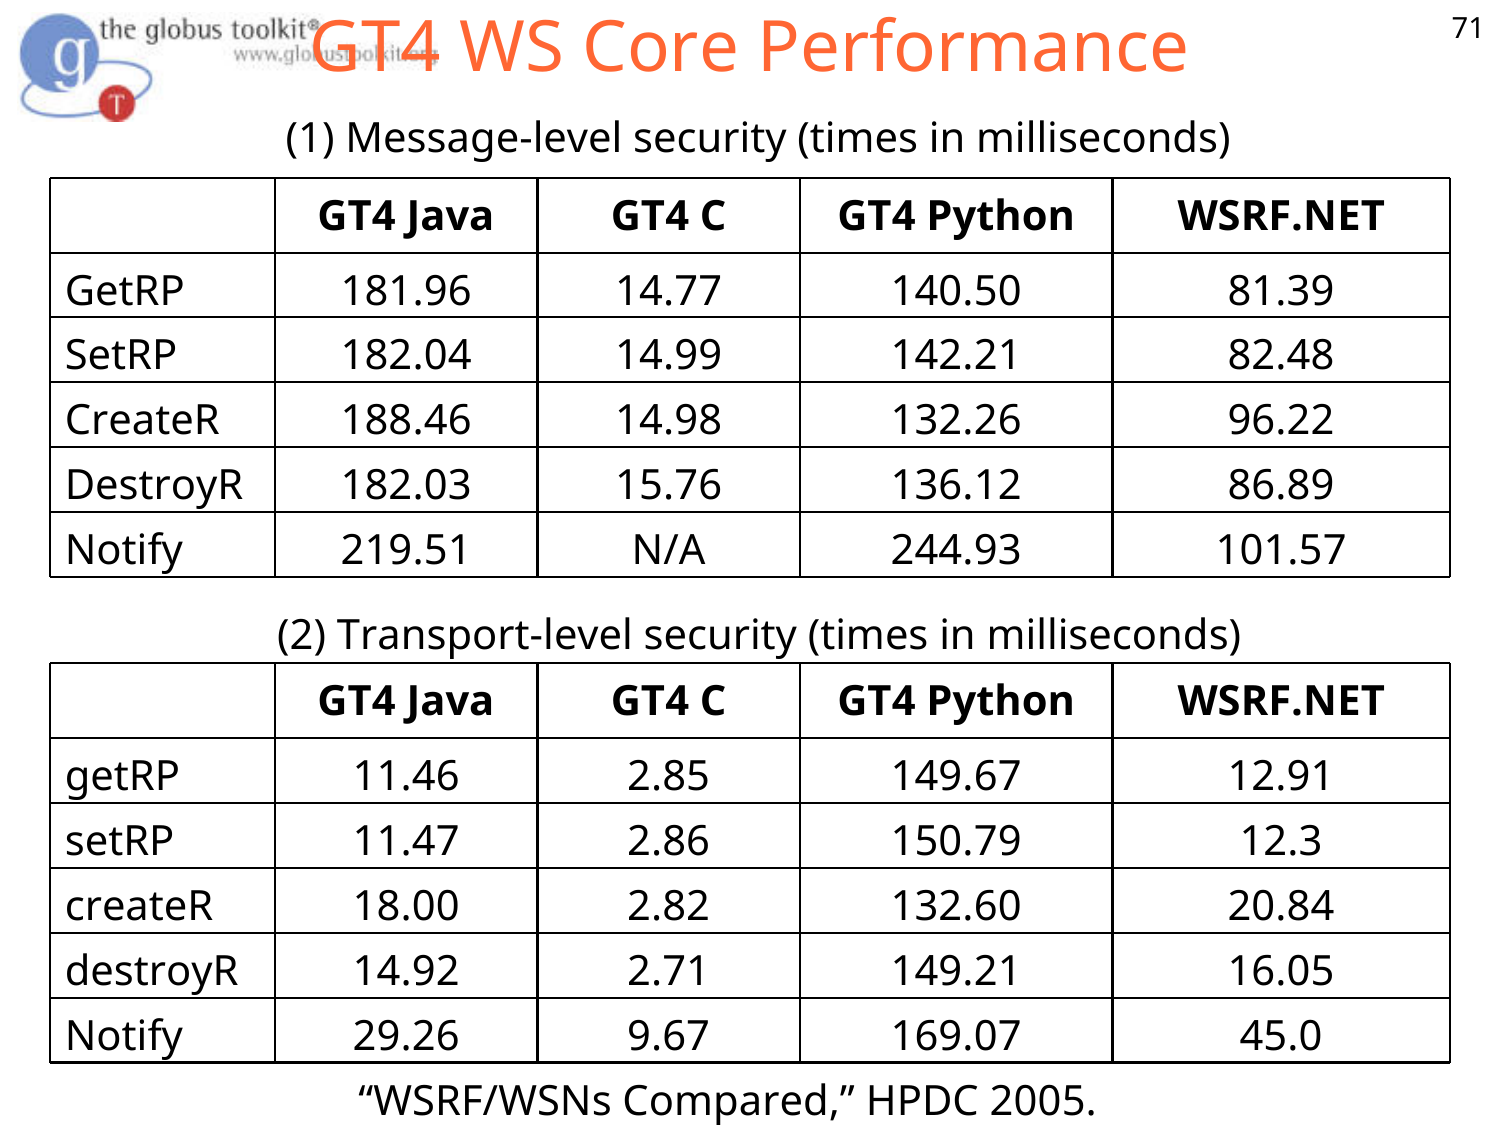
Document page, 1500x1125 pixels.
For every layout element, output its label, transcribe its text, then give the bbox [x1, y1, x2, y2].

text_box DestroyR [51, 448, 274, 511]
text_box 136.12 [801, 448, 1111, 511]
text_box 14.92 [276, 934, 536, 997]
text_box 2.82 [539, 869, 799, 932]
text_box 140.50 [801, 254, 1111, 316]
text_box “WSRF/WSNs Compared,” HPDC 2005. [304, 1062, 1151, 1125]
text_box 132.26 [801, 383, 1111, 446]
text_box N/A [539, 513, 799, 576]
text_box 20.84 [1114, 869, 1449, 932]
text_box 9.67 [539, 999, 799, 1061]
text_box 11.46 [276, 739, 536, 802]
text_box destroyR [51, 934, 274, 997]
text_box 29.26 [276, 999, 536, 1061]
text_box 45.0 [1114, 999, 1449, 1061]
text_box 14.99 [539, 318, 799, 381]
text_box 2.86 [539, 804, 799, 867]
text_box 82.48 [1114, 318, 1449, 381]
text_box GT4 Java [276, 179, 536, 252]
text_box Notify [51, 513, 274, 576]
text_box 15.76 [539, 448, 799, 511]
text_box 188.46 [276, 383, 536, 446]
text_box 132.60 [801, 869, 1111, 932]
text_box 101.57 [1114, 513, 1449, 576]
text_box 182.03 [276, 448, 536, 511]
text_box 11.47 [276, 804, 536, 867]
text_box GT4 Python [801, 179, 1111, 252]
text_box 244.93 [801, 513, 1111, 576]
text_box WSRF.NET [1114, 179, 1449, 252]
text_box 2.71 [539, 934, 799, 997]
text_box Notify [51, 999, 274, 1061]
title GT4 WS Core Performance [112, 0, 1388, 100]
text_box 169.07 [801, 999, 1111, 1061]
text_box 96.22 [1114, 383, 1449, 446]
text_box GT4 C [539, 670, 799, 737]
text_box 150.79 [801, 804, 1111, 867]
text_box createR [51, 869, 274, 932]
text_box SetRP [51, 318, 274, 381]
text_box (2) Transport-level security (times in milliseconds) [211, 597, 1307, 670]
text_box GetRP [51, 254, 274, 316]
text_box WSRF.NET [1114, 664, 1449, 737]
text_box 14.98 [539, 383, 799, 446]
text_box GT4 Java [276, 670, 536, 737]
text_box 149.21 [801, 934, 1111, 997]
text_box 219.51 [276, 513, 536, 576]
text_box 86.89 [1114, 448, 1449, 511]
text_box 18.00 [276, 869, 536, 932]
text_box 16.05 [1114, 934, 1449, 997]
text_box CreateR [51, 383, 274, 446]
picture [17, 12, 222, 122]
text_box 181.96 [276, 254, 536, 316]
text_box 14.77 [539, 254, 799, 316]
text_box 149.67 [801, 739, 1111, 802]
text_box 182.04 [276, 318, 536, 381]
text_box (1) Message-level security (times in milliseconds) [222, 99, 1295, 173]
text_box 12.91 [1114, 739, 1449, 802]
text_box 81.39 [1114, 254, 1449, 316]
text_box setRP [51, 804, 274, 867]
text_box 12.3 [1114, 804, 1449, 867]
text_box 142.21 [801, 318, 1111, 381]
text_box GT4 C [539, 179, 799, 252]
text_box getRP [51, 739, 274, 802]
text_box 2.85 [539, 739, 799, 802]
text_box GT4 Python [801, 670, 1111, 737]
